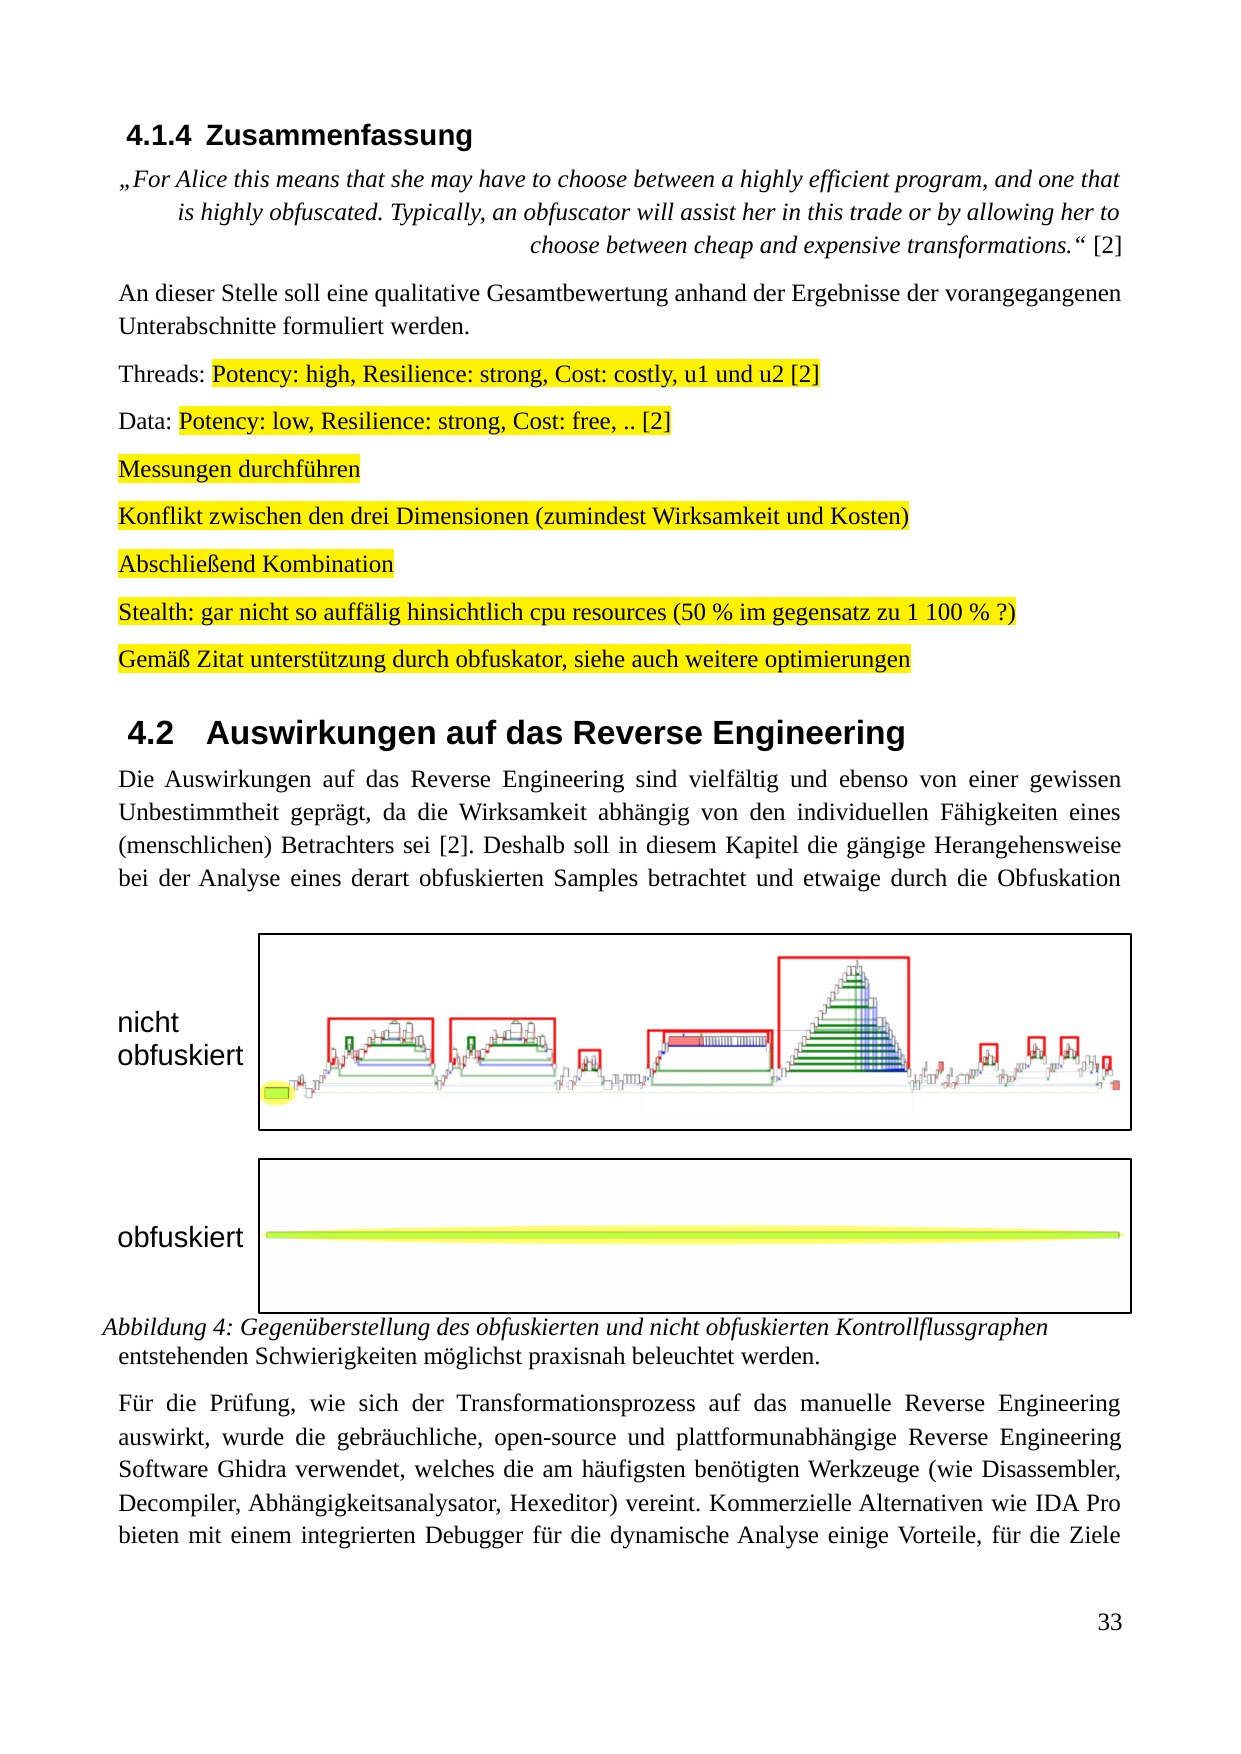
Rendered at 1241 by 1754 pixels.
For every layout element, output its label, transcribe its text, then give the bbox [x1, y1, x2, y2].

subtitle Auswirkungen auf das Reverse Engineering [118, 713, 1122, 751]
text Abbildung 4: Gegenüberstellung des obfuskierten und nicht obfuskierten Kontrollflussgraphen [102, 935, 1140, 1341]
text Stealth: gar nicht so auffälig hinsichtlich cpu resources (50 % im gegensatz zu 1 100 % ?) [118, 597, 1122, 625]
text „For Alice this means that she may have to choose between a highly efficient program, and one that is highly obfuscated. Typically, an obfuscator will assist her in this trade or by allowing her to choose between cheap and expensive transformations.“ [2] [118, 164, 1122, 259]
text Konflikt zwischen den drei Dimensionen (zumindest Wirksamkeit und Kosten) [118, 501, 1122, 530]
text Threads: Potency: high, Resilience: strong, Cost: costly, u1 und u2 [2] [118, 359, 1122, 387]
text Abschließend Kombination [118, 549, 1122, 578]
picture [260, 935, 1130, 1129]
text Für die Prüfung, wie sich der Transformationsprozess auf das manuelle Reverse Engineering auswirkt, wurde die gebräuchliche, open-source und plattformunabhängige Reverse Engineering Software Ghidra verwendet, welches die am häufigsten benötigten Werkzeuge (wie Disassembler, Decompiler, Abhängigkeitsanalysator, Hexeditor) vereint. Kommerzielle Alternativen wie IDA Pro bieten mit einem integrierten Debugger für die dynamische Analyse einige Vorteile, für die Ziele [118, 1388, 1122, 1549]
text Messungen durchführen [118, 454, 1122, 483]
picture [261, 1160, 1130, 1312]
text entstehenden Schwierigkeiten möglichst praxisnah beleuchtet werden. [118, 1341, 1122, 1370]
text Data: Potency: low, Resilience: strong, Cost: free, .. [2] [118, 406, 1122, 435]
text Die Auswirkungen auf das Reverse Engineering sind vielfältig und ebenso von einer gewissen Unbestimmtheit geprägt, da die Wirksamkeit abhängig von den individuellen Fähigkeiten eines (menschlichen) Betrachters sei [2]. Deshalb soll in diesem Kapitel die gängige Herangehensweise bei der Analyse eines derart obfuskierten Samples betrachtet und etwaige durch die Obfuskation [118, 764, 1122, 922]
text An dieser Stelle soll eine qualitative Gesamtbewertung anhand der Ergebnisse der vorangegangenen Unterabschnitte formuliert werden. [118, 278, 1122, 340]
text Gemäß Zitat unterstützung durch obfuskator, siehe auch weitere optimierungen [118, 644, 1122, 673]
subtitle Zusammenfassung [118, 118, 1122, 152]
